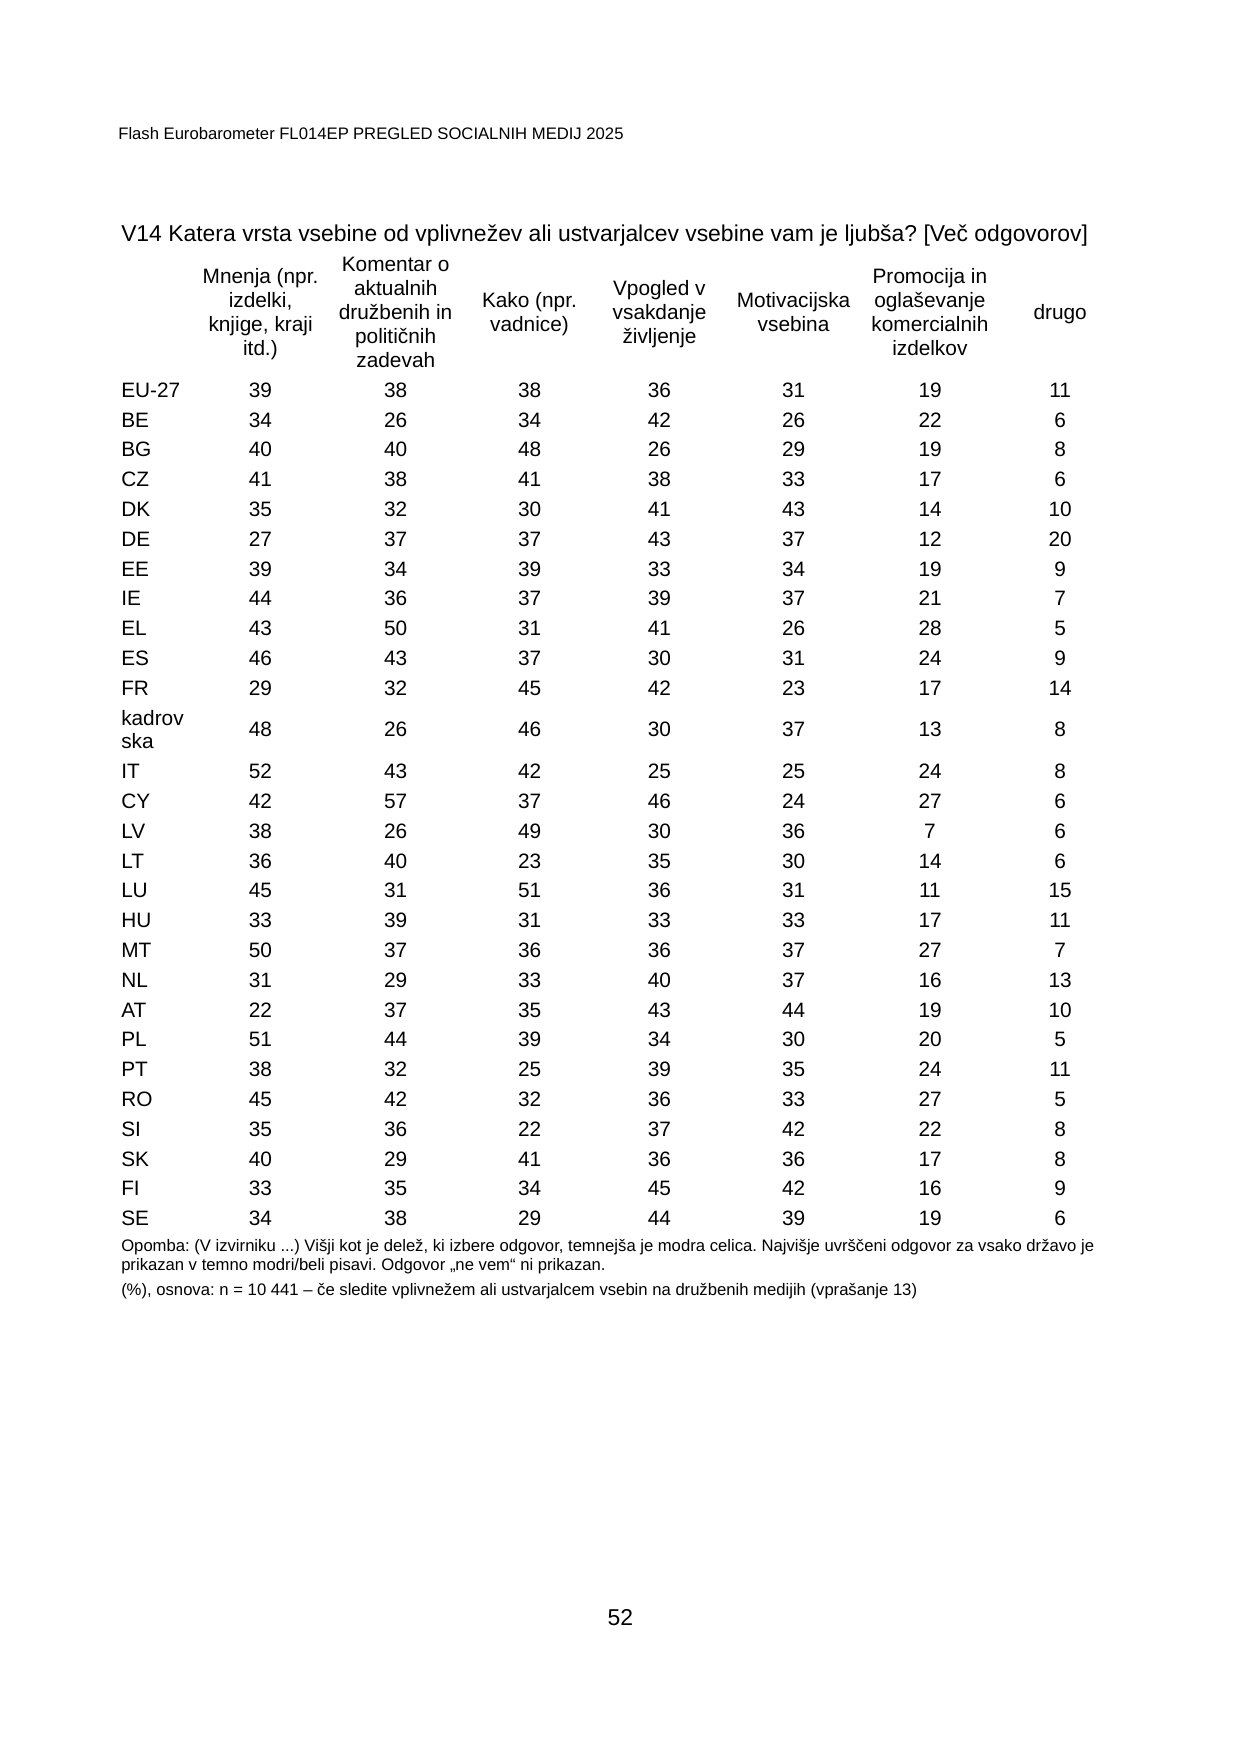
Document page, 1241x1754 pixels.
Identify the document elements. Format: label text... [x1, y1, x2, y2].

table_cell 33 [594, 554, 725, 583]
table_cell 20 [998, 524, 1122, 553]
table_cell 37 [725, 965, 862, 994]
table_cell 50 [195, 935, 326, 965]
table_cell FI [118, 1173, 194, 1203]
table_cell 26 [326, 703, 465, 756]
table_cell 52 [195, 756, 326, 786]
table_cell 19 [862, 375, 998, 404]
table_cell 7 [862, 816, 998, 846]
table_cell 48 [195, 703, 326, 756]
table_cell 32 [326, 673, 465, 702]
table_cell 37 [725, 703, 862, 756]
table_cell Opomba: (V izvirniku ...) Višji kot je delež, ki izbere odgovor, temnejša je modra celica. Najvišje uvrščeni odgovor za vsako državo je prikazan v temno modri/beli pisavi. Odgovor „ne vem“ ni prikazan. [118, 1233, 1122, 1277]
table_cell 19 [862, 434, 998, 464]
table_cell 8 [998, 434, 1122, 464]
table_cell IT [118, 756, 194, 786]
table_cell 51 [195, 1024, 326, 1054]
table_cell 20 [862, 1024, 998, 1054]
table_cell 16 [862, 1173, 998, 1203]
table_cell 26 [725, 613, 862, 643]
table_cell 38 [594, 464, 725, 494]
table_cell 39 [725, 1203, 862, 1233]
table_cell 34 [725, 554, 862, 583]
table_cell 9 [998, 554, 1122, 583]
table_cell 25 [594, 756, 725, 786]
table_cell 25 [465, 1054, 594, 1084]
table_cell 46 [465, 703, 594, 756]
table_cell 42 [725, 1114, 862, 1143]
table_cell 50 [326, 613, 465, 643]
table_cell 37 [594, 1114, 725, 1143]
table_cell 33 [725, 464, 862, 494]
table_cell 35 [195, 1114, 326, 1143]
table_cell 44 [326, 1024, 465, 1054]
table_cell 32 [326, 494, 465, 524]
table_cell 29 [326, 965, 465, 994]
table_cell 27 [195, 524, 326, 553]
table_cell 33 [725, 1084, 862, 1114]
table_cell 51 [465, 875, 594, 905]
table_cell 31 [725, 875, 862, 905]
table_cell 38 [326, 1203, 465, 1233]
table_cell 48 [465, 434, 594, 464]
table_cell SI [118, 1114, 194, 1143]
table_cell RO [118, 1084, 194, 1114]
table_cell 22 [862, 1114, 998, 1143]
table_cell (%), osnova: n = 10 441 – če sledite vplivnežem ali ustvarjalcem vsebin na družbenih medijih (vprašanje 13) [118, 1277, 1122, 1302]
table_cell 27 [862, 935, 998, 965]
table_cell 22 [862, 405, 998, 434]
table_cell 36 [594, 375, 725, 404]
table_cell 31 [725, 375, 862, 404]
table_cell 14 [998, 673, 1122, 702]
table_cell 39 [326, 905, 465, 935]
table_cell 41 [465, 1144, 594, 1173]
table_cell 30 [725, 1024, 862, 1054]
table_cell 6 [998, 846, 1122, 875]
table_cell 37 [725, 935, 862, 965]
table_cell AT [118, 995, 194, 1024]
table_cell 21 [862, 583, 998, 613]
table_cell 37 [326, 995, 465, 1024]
table_cell 31 [465, 613, 594, 643]
table_cell 26 [594, 434, 725, 464]
table_cell 36 [594, 1084, 725, 1114]
table_cell 37 [326, 524, 465, 553]
table_cell 38 [326, 375, 465, 404]
table_cell 36 [725, 1144, 862, 1173]
table_cell 57 [326, 786, 465, 816]
table_cell 37 [465, 786, 594, 816]
table_cell SK [118, 1144, 194, 1173]
table_cell 40 [326, 434, 465, 464]
table_cell 36 [326, 1114, 465, 1143]
table_cell 35 [465, 995, 594, 1024]
table_cell 41 [594, 613, 725, 643]
table_cell 34 [594, 1024, 725, 1054]
table_cell 27 [862, 1084, 998, 1114]
table_cell 23 [465, 846, 594, 875]
table_cell Mnenja (npr. izdelki, knjige, kraji itd.) [195, 249, 326, 375]
table_cell 43 [725, 494, 862, 524]
table_cell Kako (npr. vadnice) [465, 249, 594, 375]
table_cell 33 [594, 905, 725, 935]
table_cell 30 [594, 816, 725, 846]
table_cell 19 [862, 554, 998, 583]
table_cell 49 [465, 816, 594, 846]
table_cell DK [118, 494, 194, 524]
table_cell 41 [594, 494, 725, 524]
table_cell 37 [465, 583, 594, 613]
table_cell 38 [326, 464, 465, 494]
table_cell BG [118, 434, 194, 464]
table_cell LT [118, 846, 194, 875]
table_cell 32 [326, 1054, 465, 1084]
table_cell 29 [195, 673, 326, 702]
table_cell 43 [195, 613, 326, 643]
table_cell 43 [326, 643, 465, 673]
table_cell 8 [998, 1114, 1122, 1143]
table_cell 41 [465, 464, 594, 494]
table_cell 34 [465, 1173, 594, 1203]
table_cell 9 [998, 1173, 1122, 1203]
table_cell 37 [326, 935, 465, 965]
table_cell HU [118, 905, 194, 935]
table_cell 42 [725, 1173, 862, 1203]
table_cell 8 [998, 1144, 1122, 1173]
table_cell 34 [465, 405, 594, 434]
table_cell 44 [725, 995, 862, 1024]
table_cell 42 [594, 405, 725, 434]
table_cell 7 [998, 583, 1122, 613]
table_cell 27 [862, 786, 998, 816]
table_cell 43 [594, 524, 725, 553]
table_cell ES [118, 643, 194, 673]
table_cell 38 [465, 375, 594, 404]
table_cell 11 [998, 1054, 1122, 1084]
table_cell 29 [326, 1144, 465, 1173]
table_cell 42 [326, 1084, 465, 1114]
table_cell 30 [594, 703, 725, 756]
table_cell 34 [195, 405, 326, 434]
table_cell Komentar o aktualnih družbenih in političnih zadevah [326, 249, 465, 375]
table_cell 14 [862, 846, 998, 875]
table_cell 7 [998, 935, 1122, 965]
table_cell 36 [725, 816, 862, 846]
table_cell 15 [998, 875, 1122, 905]
table_cell BE [118, 405, 194, 434]
table_cell 19 [862, 1203, 998, 1233]
table_cell 11 [862, 875, 998, 905]
table_cell 11 [998, 375, 1122, 404]
table_cell 22 [465, 1114, 594, 1143]
table_cell 24 [862, 756, 998, 786]
table_cell 17 [862, 1144, 998, 1173]
table_cell FR [118, 673, 194, 702]
table_cell MT [118, 935, 194, 965]
table_cell 39 [594, 1054, 725, 1084]
table_cell 30 [725, 846, 862, 875]
table_cell Motivacijska vsebina [725, 249, 862, 375]
table_cell 35 [326, 1173, 465, 1203]
table_cell PL [118, 1024, 194, 1054]
table_cell 6 [998, 405, 1122, 434]
table_cell 5 [998, 1084, 1122, 1114]
table_cell [118, 249, 194, 375]
table_cell 11 [998, 905, 1122, 935]
table_cell 26 [326, 405, 465, 434]
table_cell Promocija in oglaševanje komercialnih izdelkov [862, 249, 998, 375]
table_cell 23 [725, 673, 862, 702]
table_cell 42 [465, 756, 594, 786]
table_cell 36 [594, 1144, 725, 1173]
table_cell 6 [998, 1203, 1122, 1233]
table_cell 37 [465, 524, 594, 553]
table_cell 35 [725, 1054, 862, 1084]
table_cell LU [118, 875, 194, 905]
table_cell 31 [195, 965, 326, 994]
table_cell 17 [862, 673, 998, 702]
table_cell 45 [594, 1173, 725, 1203]
table_cell PT [118, 1054, 194, 1084]
table_cell 46 [594, 786, 725, 816]
table_cell 31 [326, 875, 465, 905]
table_header V14 Katera vrsta vsebine od vplivnežev ali ustvarjalcev vsebine vam je ljubša? [Več odgovorov] [118, 217, 1122, 249]
table_cell 38 [195, 1054, 326, 1084]
table_cell 5 [998, 1024, 1122, 1054]
table_cell Vpogled v vsakdanje življenje [594, 249, 725, 375]
table_cell 37 [725, 583, 862, 613]
table_cell EE [118, 554, 194, 583]
table_cell 33 [465, 965, 594, 994]
table_cell 26 [326, 816, 465, 846]
table_cell 44 [594, 1203, 725, 1233]
table_cell 42 [195, 786, 326, 816]
table_cell 37 [465, 643, 594, 673]
table_cell 43 [594, 995, 725, 1024]
table_cell 31 [465, 905, 594, 935]
table_cell 42 [594, 673, 725, 702]
table_cell 36 [594, 875, 725, 905]
table_cell CY [118, 786, 194, 816]
table_cell 32 [465, 1084, 594, 1114]
table_cell 24 [862, 643, 998, 673]
table_cell 40 [594, 965, 725, 994]
table_cell 36 [465, 935, 594, 965]
table_cell 46 [195, 643, 326, 673]
table_cell EL [118, 613, 194, 643]
table_cell 28 [862, 613, 998, 643]
table_cell 30 [465, 494, 594, 524]
table_cell 39 [465, 554, 594, 583]
table_cell 39 [465, 1024, 594, 1054]
table_cell 35 [195, 494, 326, 524]
table_cell 19 [862, 995, 998, 1024]
table_cell 10 [998, 494, 1122, 524]
table_cell DE [118, 524, 194, 553]
table_cell 6 [998, 816, 1122, 846]
table_cell 40 [195, 434, 326, 464]
table_cell LV [118, 816, 194, 846]
table_cell 10 [998, 995, 1122, 1024]
table_cell 36 [195, 846, 326, 875]
table_cell 45 [195, 875, 326, 905]
table_cell 26 [725, 405, 862, 434]
table_cell 36 [594, 935, 725, 965]
table_cell 37 [725, 524, 862, 553]
table_cell 31 [725, 643, 862, 673]
table_cell kadrovska [118, 703, 194, 756]
table_cell 17 [862, 464, 998, 494]
table_cell 36 [326, 583, 465, 613]
table_cell 39 [195, 375, 326, 404]
table_cell 33 [195, 905, 326, 935]
table_cell 6 [998, 464, 1122, 494]
table_cell 13 [998, 965, 1122, 994]
table_cell 29 [725, 434, 862, 464]
table_cell 43 [326, 756, 465, 786]
table_cell 24 [862, 1054, 998, 1084]
table_cell 41 [195, 464, 326, 494]
table_cell 45 [465, 673, 594, 702]
table_cell IE [118, 583, 194, 613]
table_cell 39 [195, 554, 326, 583]
table_cell 33 [195, 1173, 326, 1203]
table_cell 45 [195, 1084, 326, 1114]
table_cell 5 [998, 613, 1122, 643]
table_cell 40 [195, 1144, 326, 1173]
table_cell 24 [725, 786, 862, 816]
table_cell 8 [998, 756, 1122, 786]
table_cell SE [118, 1203, 194, 1233]
table_cell NL [118, 965, 194, 994]
table_cell 6 [998, 786, 1122, 816]
table_cell 25 [725, 756, 862, 786]
table_cell EU-27 [118, 375, 194, 404]
table_cell 38 [195, 816, 326, 846]
table_cell 16 [862, 965, 998, 994]
table_cell 39 [594, 583, 725, 613]
table_cell 14 [862, 494, 998, 524]
table_cell drugo [998, 249, 1122, 375]
table_cell 33 [725, 905, 862, 935]
table_cell 12 [862, 524, 998, 553]
table_cell 30 [594, 643, 725, 673]
table_cell 17 [862, 905, 998, 935]
table_cell 9 [998, 643, 1122, 673]
table_cell 35 [594, 846, 725, 875]
table_cell 44 [195, 583, 326, 613]
table_cell 8 [998, 703, 1122, 756]
table_cell CZ [118, 464, 194, 494]
table_cell 34 [195, 1203, 326, 1233]
table_cell 40 [326, 846, 465, 875]
table_cell 29 [465, 1203, 594, 1233]
table_cell 34 [326, 554, 465, 583]
table_cell 13 [862, 703, 998, 756]
table_cell 22 [195, 995, 326, 1024]
